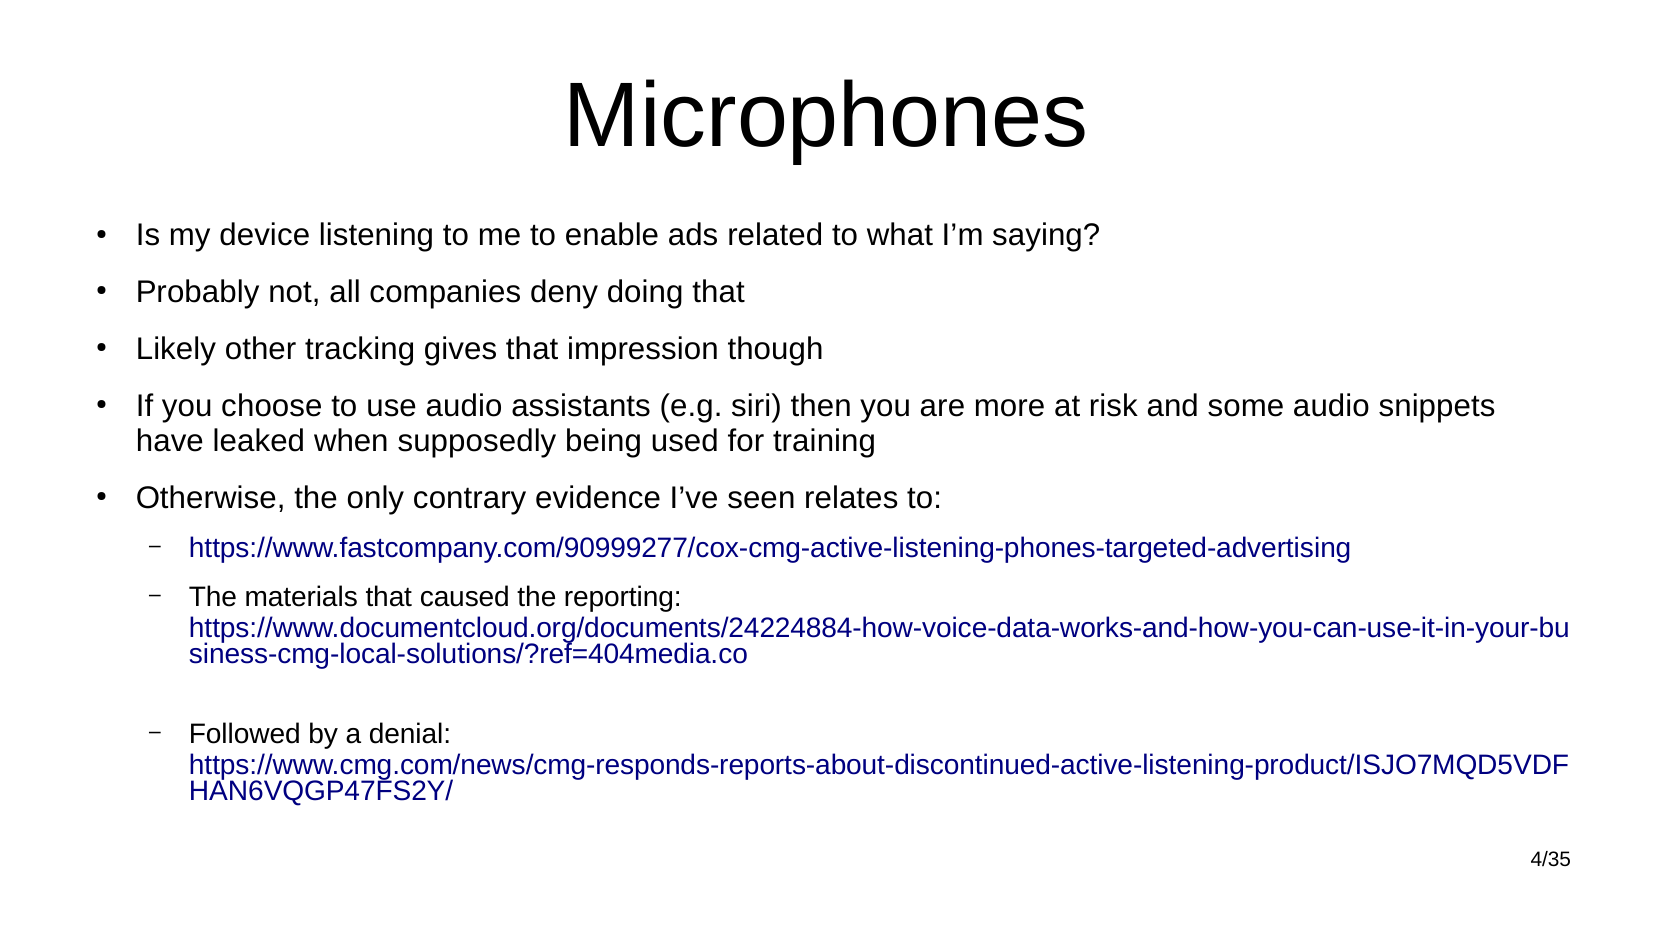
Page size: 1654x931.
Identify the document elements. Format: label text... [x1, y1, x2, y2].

list Is my device listening to me to enable ads related to what I’m saying? Probably not, all companies deny doing that Likely other tracking gives that impression though If you choose to use audio assistants (e.g. siri) then you are more at risk and some audio snippets have leaked when supposedly being used for training Otherwise, the only contrary evidence I’ve seen relates to: https://www.fastcompany.com/90999277/cox-cmg-active-listening-phones-targeted-advertising The materials that caused the reporting:https://www.documentcloud.org/documents/24224884-how-voice-data-works-and-how-you-can-use-it-in-your-business-cmg-local-solutions/?ref=404media.co Followed by a denial: https://www.cmg.com/news/cmg-responds-reports-about-discontinued-active-listening-product/ISJO7MQD5VDFHAN6VQGP47FS2Y/ [82, 217, 1571, 758]
title Microphones [82, 37, 1571, 193]
